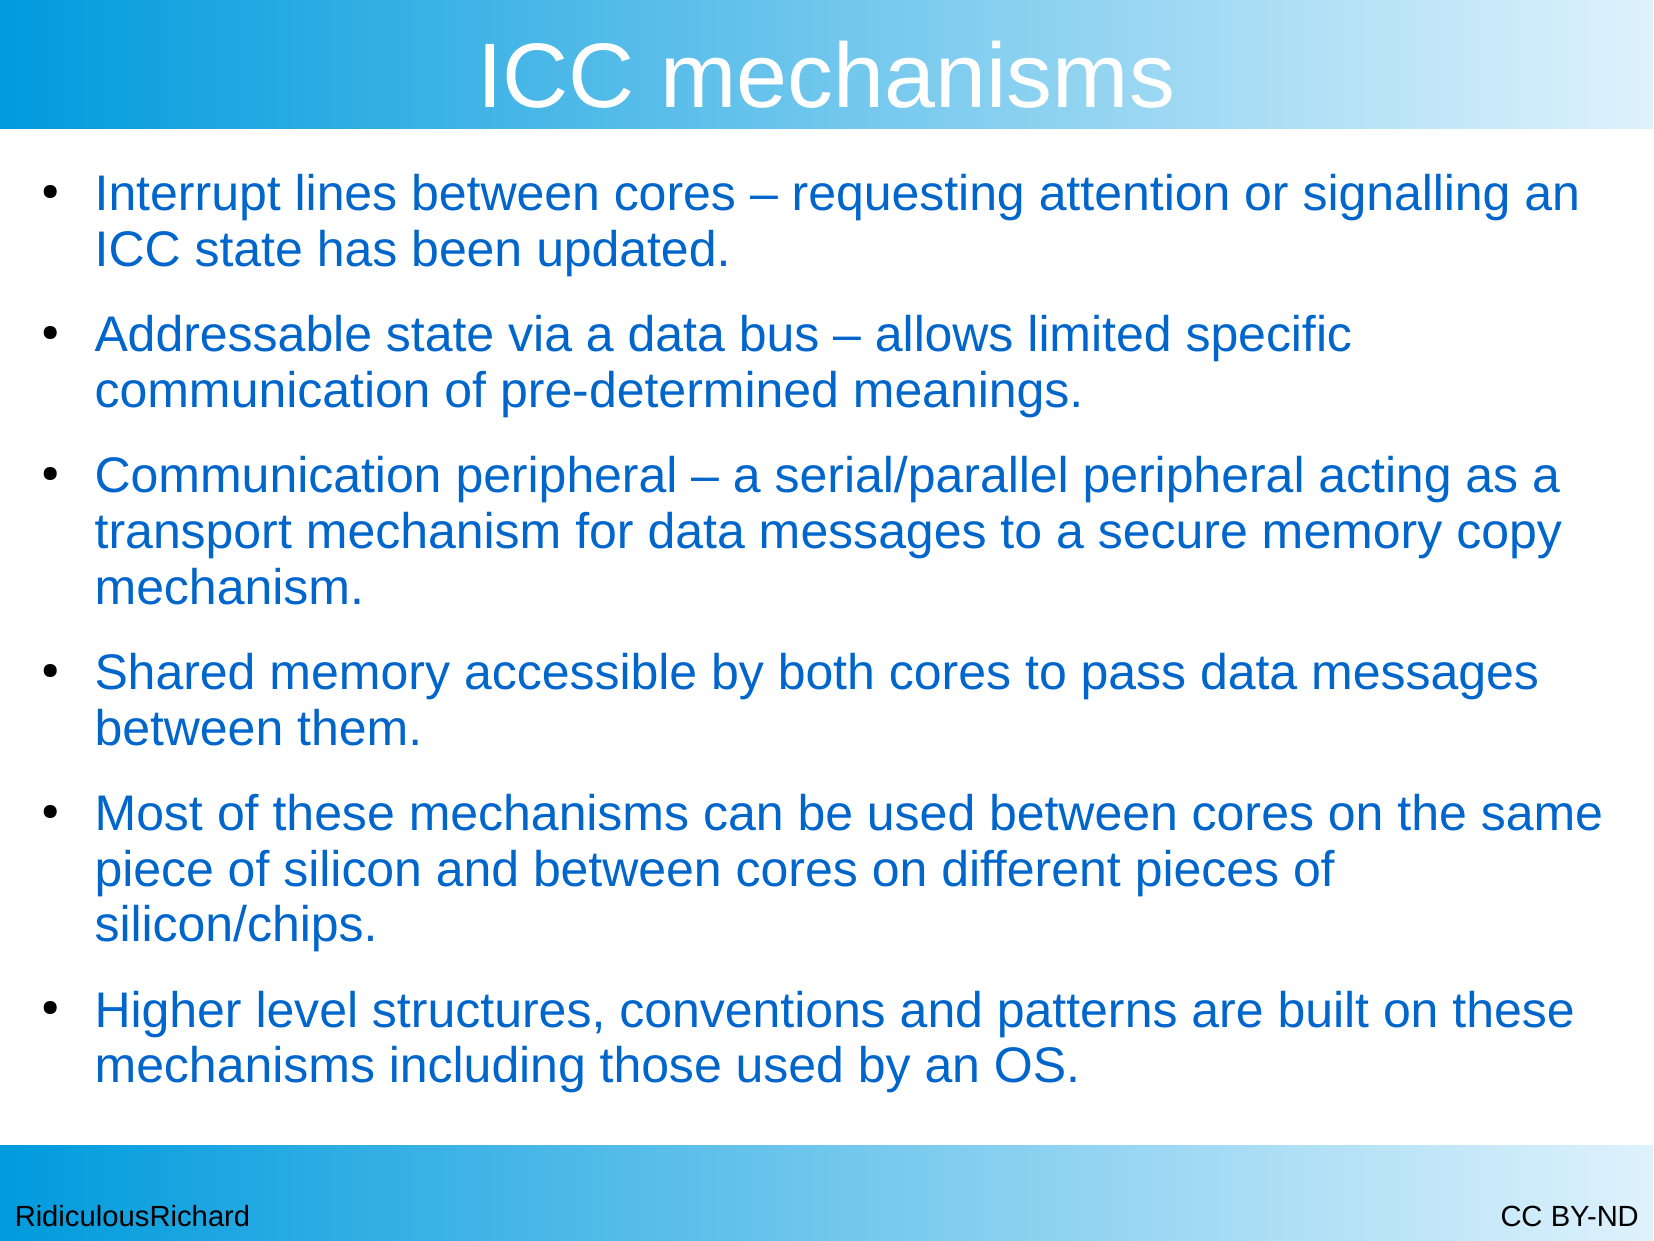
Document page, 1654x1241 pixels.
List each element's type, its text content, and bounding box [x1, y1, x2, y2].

title ICC mechanisms [82, 23, 1571, 129]
list Interrupt lines between cores – requesting attention or signalling an ICC state has been updated. Addressable state via a data bus – allows limited specific communication of pre-determined meanings. Communication peripheral – a serial/parallel peripheral acting as a transport mechanism for data messages to a secure memory copy mechanism. Shared memory accessible by both cores to pass data messages between them. Most of these mechanisms can be used between cores on the same piece of silicon and between cores on different pieces of silicon/chips. Higher level structures, conventions and patterns are built on these mechanisms including those used by an OS. [23, 165, 1630, 1123]
